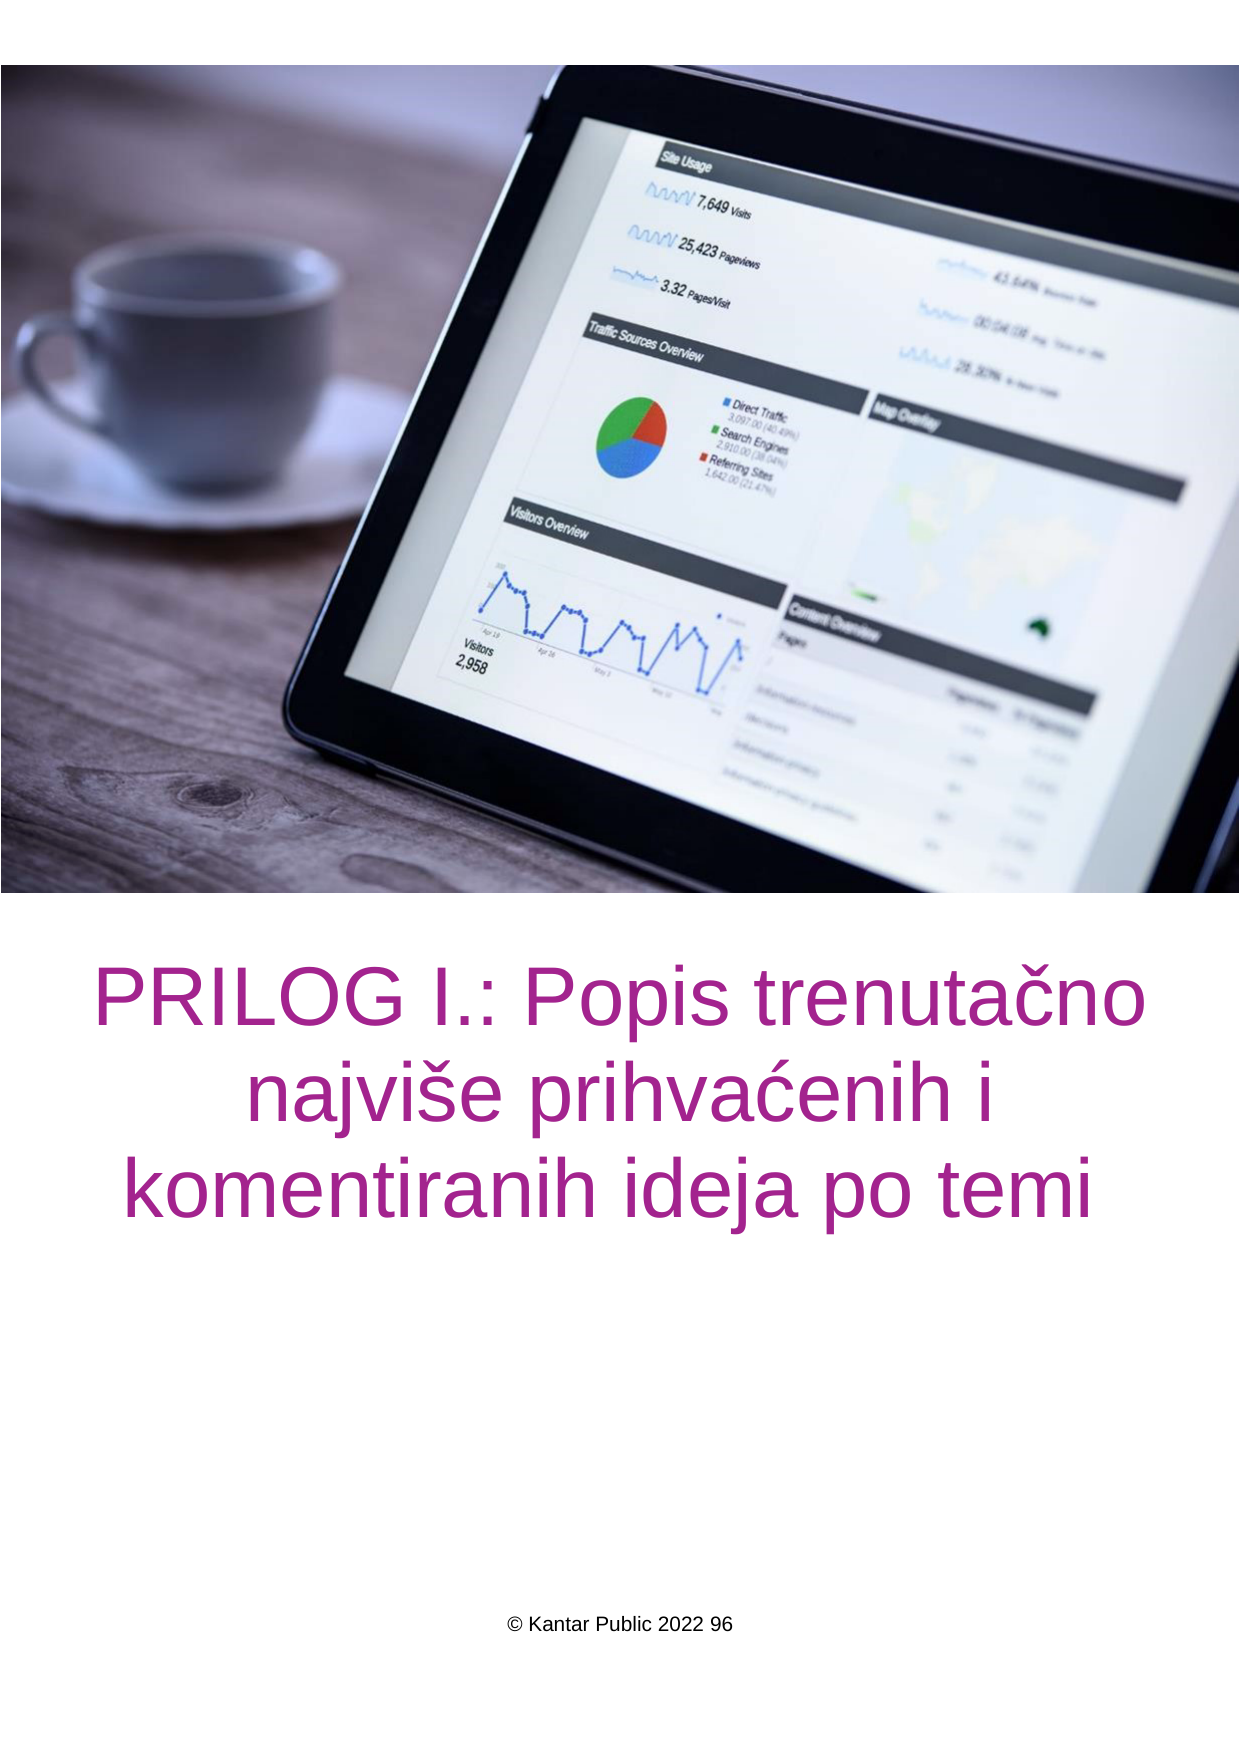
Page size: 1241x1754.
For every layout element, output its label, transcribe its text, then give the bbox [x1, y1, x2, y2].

picture [1, 65, 1239, 893]
subtitle PRILOG I.: Popis trenutačno najviše prihvaćenih i komentiranih ideja po temi [88, 948, 1152, 1235]
